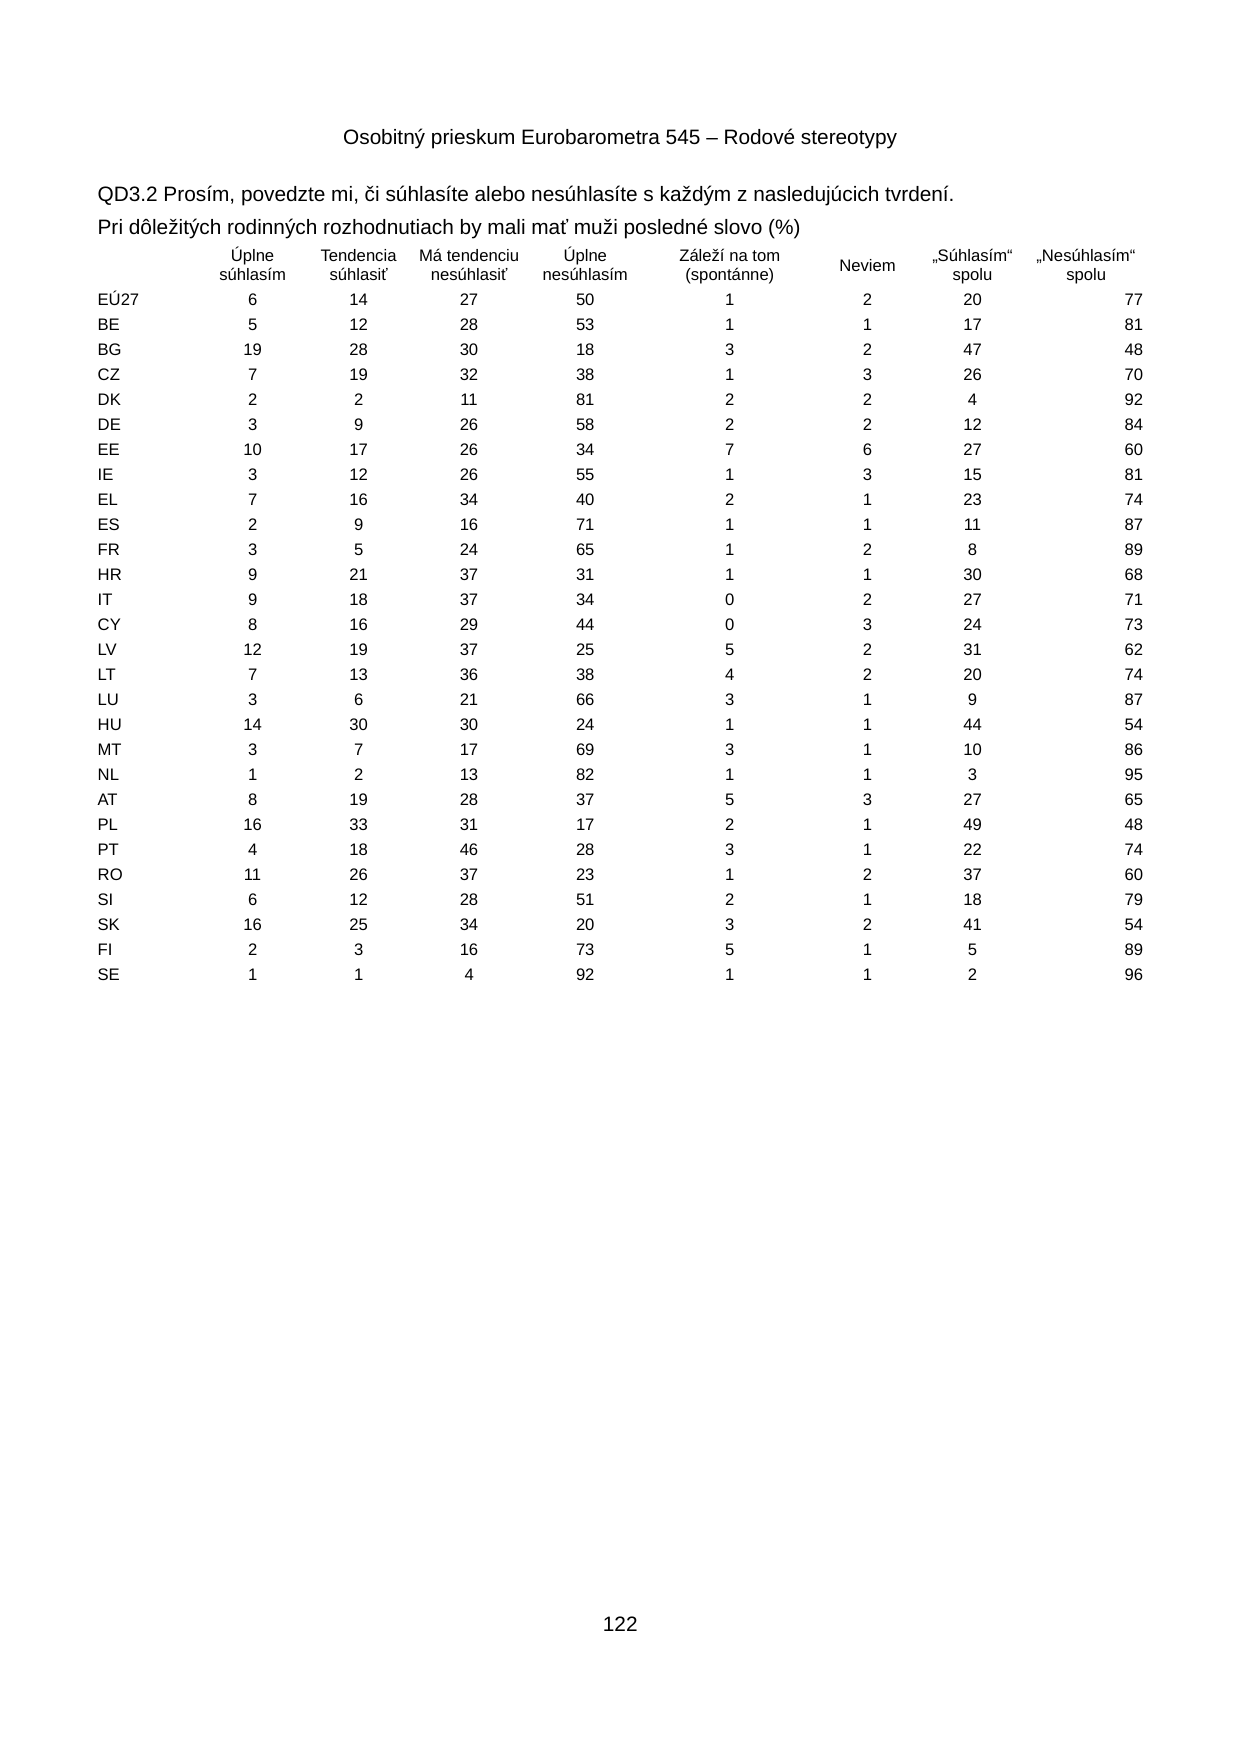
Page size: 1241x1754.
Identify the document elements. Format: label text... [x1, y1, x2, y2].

table_cell 1 [816, 512, 918, 537]
table_cell 46 [411, 837, 527, 862]
table_cell 3 [199, 737, 306, 762]
table_cell 2 [816, 387, 918, 412]
table_cell 20 [527, 912, 643, 937]
table_cell EL [95, 487, 199, 512]
table_cell 8 [199, 787, 306, 812]
table_cell 2 [306, 387, 411, 412]
table_cell BG [95, 337, 199, 362]
table_cell 1 [643, 462, 816, 487]
table_cell 73 [527, 937, 643, 962]
table_cell 5 [919, 937, 1026, 962]
table_cell 3 [643, 912, 816, 937]
table_cell Úplne súhlasím [199, 243, 306, 287]
table_cell 12 [306, 312, 411, 337]
table_cell 2 [816, 862, 918, 887]
table_cell 89 [1026, 937, 1146, 962]
table_cell 28 [411, 787, 527, 812]
table_cell LV [95, 637, 199, 662]
table_cell 3 [816, 362, 918, 387]
table_cell 82 [527, 762, 643, 787]
table_cell 3 [199, 412, 306, 437]
table_cell 1 [199, 762, 306, 787]
table_cell 79 [1026, 887, 1146, 912]
table_cell 26 [411, 462, 527, 487]
table_cell 8 [919, 537, 1026, 562]
table_cell Pri dôležitých rodinných rozhodnutiach by mali mať muži posledné slovo (%) [95, 210, 1146, 243]
table_cell 70 [1026, 362, 1146, 387]
table_cell 1 [643, 287, 816, 312]
table_cell 60 [1026, 437, 1146, 462]
table_cell 74 [1026, 662, 1146, 687]
table_cell AT [95, 787, 199, 812]
table_cell 38 [527, 362, 643, 387]
table_cell 87 [1026, 512, 1146, 537]
table_cell 18 [306, 587, 411, 612]
table_cell 3 [643, 737, 816, 762]
table_cell MT [95, 737, 199, 762]
table_cell 20 [919, 287, 1026, 312]
table_cell 7 [199, 362, 306, 387]
table_cell 74 [1026, 837, 1146, 862]
table_cell 2 [816, 662, 918, 687]
table_cell 1 [643, 362, 816, 387]
table_cell 3 [816, 787, 918, 812]
table_cell 30 [306, 712, 411, 737]
table_cell Úplne nesúhlasím [527, 243, 643, 287]
table_cell 27 [411, 287, 527, 312]
table_cell 31 [411, 812, 527, 837]
table_cell 41 [919, 912, 1026, 937]
table_cell DK [95, 387, 199, 412]
table_cell 6 [816, 437, 918, 462]
table_cell 0 [643, 612, 816, 637]
table_cell 30 [411, 337, 527, 362]
table_cell [95, 243, 199, 287]
table_cell 2 [643, 812, 816, 837]
table_cell 3 [306, 937, 411, 962]
table_cell 2 [643, 412, 816, 437]
table_cell 2 [199, 512, 306, 537]
table_cell 2 [643, 887, 816, 912]
table_cell 92 [527, 962, 643, 987]
table_cell Tendencia súhlasiť [306, 243, 411, 287]
table_cell 3 [816, 612, 918, 637]
table_cell 24 [411, 537, 527, 562]
table_cell CZ [95, 362, 199, 387]
table_cell 73 [1026, 612, 1146, 637]
table_cell DE [95, 412, 199, 437]
table_cell FR [95, 537, 199, 562]
table_cell 1 [643, 537, 816, 562]
table_cell 1 [643, 512, 816, 537]
table_cell 12 [919, 412, 1026, 437]
table_cell 2 [199, 387, 306, 412]
table_cell 33 [306, 812, 411, 837]
table_cell 6 [306, 687, 411, 712]
table_cell 44 [527, 612, 643, 637]
table_cell 2 [919, 962, 1026, 987]
table_cell EÚ27 [95, 287, 199, 312]
table_cell 23 [527, 862, 643, 887]
table_cell 21 [306, 562, 411, 587]
table_cell 69 [527, 737, 643, 762]
table_cell 19 [306, 362, 411, 387]
table_cell 89 [1026, 537, 1146, 562]
table_cell 65 [1026, 787, 1146, 812]
table_cell SI [95, 887, 199, 912]
table_cell 34 [411, 487, 527, 512]
table_cell 1 [643, 562, 816, 587]
table_cell 3 [643, 337, 816, 362]
table_cell 16 [199, 912, 306, 937]
table_cell 28 [306, 337, 411, 362]
table_cell 0 [643, 587, 816, 612]
table_cell HU [95, 712, 199, 737]
table_cell 87 [1026, 687, 1146, 712]
table_cell 9 [919, 687, 1026, 712]
table_cell 17 [919, 312, 1026, 337]
table_cell 4 [919, 387, 1026, 412]
table_cell „Nesúhlasím“ spolu [1026, 243, 1146, 287]
table_cell 1 [816, 762, 918, 787]
table_cell 5 [643, 937, 816, 962]
table_cell RO [95, 862, 199, 887]
table_cell 16 [306, 487, 411, 512]
table_cell 1 [643, 962, 816, 987]
table_cell 3 [919, 762, 1026, 787]
table_cell 18 [919, 887, 1026, 912]
table_cell 11 [199, 862, 306, 887]
table_cell 6 [199, 287, 306, 312]
table_cell 10 [199, 437, 306, 462]
table_cell 1 [643, 312, 816, 337]
table_cell 1 [643, 862, 816, 887]
table_cell 84 [1026, 412, 1146, 437]
table_cell 14 [199, 712, 306, 737]
table_cell EE [95, 437, 199, 462]
table_cell 37 [411, 587, 527, 612]
table_cell 86 [1026, 737, 1146, 762]
table_cell Neviem [816, 243, 918, 287]
table_cell 10 [919, 737, 1026, 762]
table_cell 23 [919, 487, 1026, 512]
table_cell 66 [527, 687, 643, 712]
table_cell 37 [527, 787, 643, 812]
table_cell 3 [643, 837, 816, 862]
table_cell 5 [643, 637, 816, 662]
table_cell 1 [816, 837, 918, 862]
table_cell 5 [306, 537, 411, 562]
table_cell 50 [527, 287, 643, 312]
table_cell 1 [816, 962, 918, 987]
table_cell 4 [411, 962, 527, 987]
table_cell 16 [199, 812, 306, 837]
table_cell 37 [411, 862, 527, 887]
table_cell 38 [527, 662, 643, 687]
table_cell SE [95, 962, 199, 987]
table_cell 16 [306, 612, 411, 637]
table_cell 13 [411, 762, 527, 787]
table_cell 31 [527, 562, 643, 587]
table_cell 2 [816, 587, 918, 612]
table_cell 2 [643, 387, 816, 412]
table_cell 34 [527, 587, 643, 612]
table_cell 30 [919, 562, 1026, 587]
table_cell 36 [411, 662, 527, 687]
table_cell 12 [306, 462, 411, 487]
table_cell 28 [411, 312, 527, 337]
table_cell 3 [199, 537, 306, 562]
table_cell 2 [816, 912, 918, 937]
table_cell 27 [919, 437, 1026, 462]
table_cell 95 [1026, 762, 1146, 787]
table_cell 48 [1026, 337, 1146, 362]
table_cell 34 [527, 437, 643, 462]
table_cell 27 [919, 787, 1026, 812]
table_cell 27 [919, 587, 1026, 612]
table_cell 18 [527, 337, 643, 362]
table_cell 34 [411, 912, 527, 937]
table_cell 29 [411, 612, 527, 637]
table_cell 60 [1026, 862, 1146, 887]
table_cell 13 [306, 662, 411, 687]
table_cell 5 [643, 787, 816, 812]
table_cell 17 [411, 737, 527, 762]
table_cell 1 [643, 762, 816, 787]
table_cell 55 [527, 462, 643, 487]
table_cell 17 [527, 812, 643, 837]
table_cell 16 [411, 937, 527, 962]
table_cell FI [95, 937, 199, 962]
table_cell 11 [919, 512, 1026, 537]
table_cell 11 [411, 387, 527, 412]
table_cell 28 [527, 837, 643, 862]
table_cell SK [95, 912, 199, 937]
table_cell NL [95, 762, 199, 787]
table_cell 18 [306, 837, 411, 862]
table_cell 19 [306, 787, 411, 812]
table_cell 1 [816, 487, 918, 512]
table_cell 49 [919, 812, 1026, 837]
table_cell 9 [199, 562, 306, 587]
table_cell HR [95, 562, 199, 587]
table_cell 24 [919, 612, 1026, 637]
table_cell 8 [199, 612, 306, 637]
table_cell PL [95, 812, 199, 837]
table_cell 1 [816, 712, 918, 737]
table_cell 81 [1026, 462, 1146, 487]
table_cell 81 [527, 387, 643, 412]
table_cell 7 [643, 437, 816, 462]
table_cell 3 [199, 462, 306, 487]
table_cell „Súhlasím“ spolu [919, 243, 1026, 287]
table_cell PT [95, 837, 199, 862]
table_cell 12 [306, 887, 411, 912]
table_cell 28 [411, 887, 527, 912]
table_cell 47 [919, 337, 1026, 362]
table_cell 26 [306, 862, 411, 887]
table_cell 48 [1026, 812, 1146, 837]
table_cell 19 [199, 337, 306, 362]
table_cell 25 [527, 637, 643, 662]
table_cell 1 [816, 562, 918, 587]
table_cell ES [95, 512, 199, 537]
table_cell 51 [527, 887, 643, 912]
table_cell 30 [411, 712, 527, 737]
table_cell 25 [306, 912, 411, 937]
table_cell 26 [919, 362, 1026, 387]
table_cell LT [95, 662, 199, 687]
table_cell 96 [1026, 962, 1146, 987]
table_cell 53 [527, 312, 643, 337]
table_cell 2 [816, 337, 918, 362]
table_cell 2 [643, 487, 816, 512]
table_cell Má tendenciu nesúhlasiť [411, 243, 527, 287]
table_cell 2 [306, 762, 411, 787]
table_cell 65 [527, 537, 643, 562]
table_cell 14 [306, 287, 411, 312]
table_cell 92 [1026, 387, 1146, 412]
table_cell Záleží na tom (spontánne) [643, 243, 816, 287]
table_cell 5 [199, 312, 306, 337]
table_cell 77 [1026, 287, 1146, 312]
table_cell 54 [1026, 912, 1146, 937]
table_cell BE [95, 312, 199, 337]
table_cell 19 [306, 637, 411, 662]
table_cell 3 [199, 687, 306, 712]
table_cell 1 [816, 887, 918, 912]
table_header QD3.2 Prosím, povedzte mi, či súhlasíte alebo nesúhlasíte s každým z nasledujúcich tvrdení. [95, 178, 1146, 210]
table_cell 71 [527, 512, 643, 537]
table_cell 15 [919, 462, 1026, 487]
table_cell 4 [199, 837, 306, 862]
table_cell 62 [1026, 637, 1146, 662]
table_cell 26 [411, 412, 527, 437]
table_cell 20 [919, 662, 1026, 687]
table_cell 21 [411, 687, 527, 712]
table_cell 2 [199, 937, 306, 962]
table_cell 9 [306, 512, 411, 537]
table_cell 81 [1026, 312, 1146, 337]
table_cell LU [95, 687, 199, 712]
table_cell 4 [643, 662, 816, 687]
table_cell 6 [199, 887, 306, 912]
table_cell 2 [816, 537, 918, 562]
table_cell IT [95, 587, 199, 612]
table_cell CY [95, 612, 199, 637]
table_cell 32 [411, 362, 527, 387]
table_cell 68 [1026, 562, 1146, 587]
table_cell 24 [527, 712, 643, 737]
table_cell 1 [306, 962, 411, 987]
table_cell 37 [411, 637, 527, 662]
table_cell 1 [816, 687, 918, 712]
table_cell 54 [1026, 712, 1146, 737]
table_cell 74 [1026, 487, 1146, 512]
table_cell 7 [306, 737, 411, 762]
table_cell 1 [816, 937, 918, 962]
table_cell 1 [816, 812, 918, 837]
table_cell IE [95, 462, 199, 487]
table_cell 17 [306, 437, 411, 462]
table_cell 58 [527, 412, 643, 437]
table_cell 3 [816, 462, 918, 487]
table_cell 40 [527, 487, 643, 512]
table_cell 3 [643, 687, 816, 712]
table_cell 16 [411, 512, 527, 537]
table_cell 7 [199, 662, 306, 687]
table_cell 7 [199, 487, 306, 512]
table_cell 44 [919, 712, 1026, 737]
table_cell 2 [816, 287, 918, 312]
table_cell 22 [919, 837, 1026, 862]
table_cell 31 [919, 637, 1026, 662]
table_cell 1 [816, 737, 918, 762]
table_cell 1 [643, 712, 816, 737]
table_cell 26 [411, 437, 527, 462]
table_cell 1 [199, 962, 306, 987]
table_cell 37 [411, 562, 527, 587]
table_cell 1 [816, 312, 918, 337]
table_cell 12 [199, 637, 306, 662]
table_cell 9 [199, 587, 306, 612]
table_cell 37 [919, 862, 1026, 887]
table_cell 71 [1026, 587, 1146, 612]
table_cell 9 [306, 412, 411, 437]
table_cell 2 [816, 412, 918, 437]
table_cell 2 [816, 637, 918, 662]
